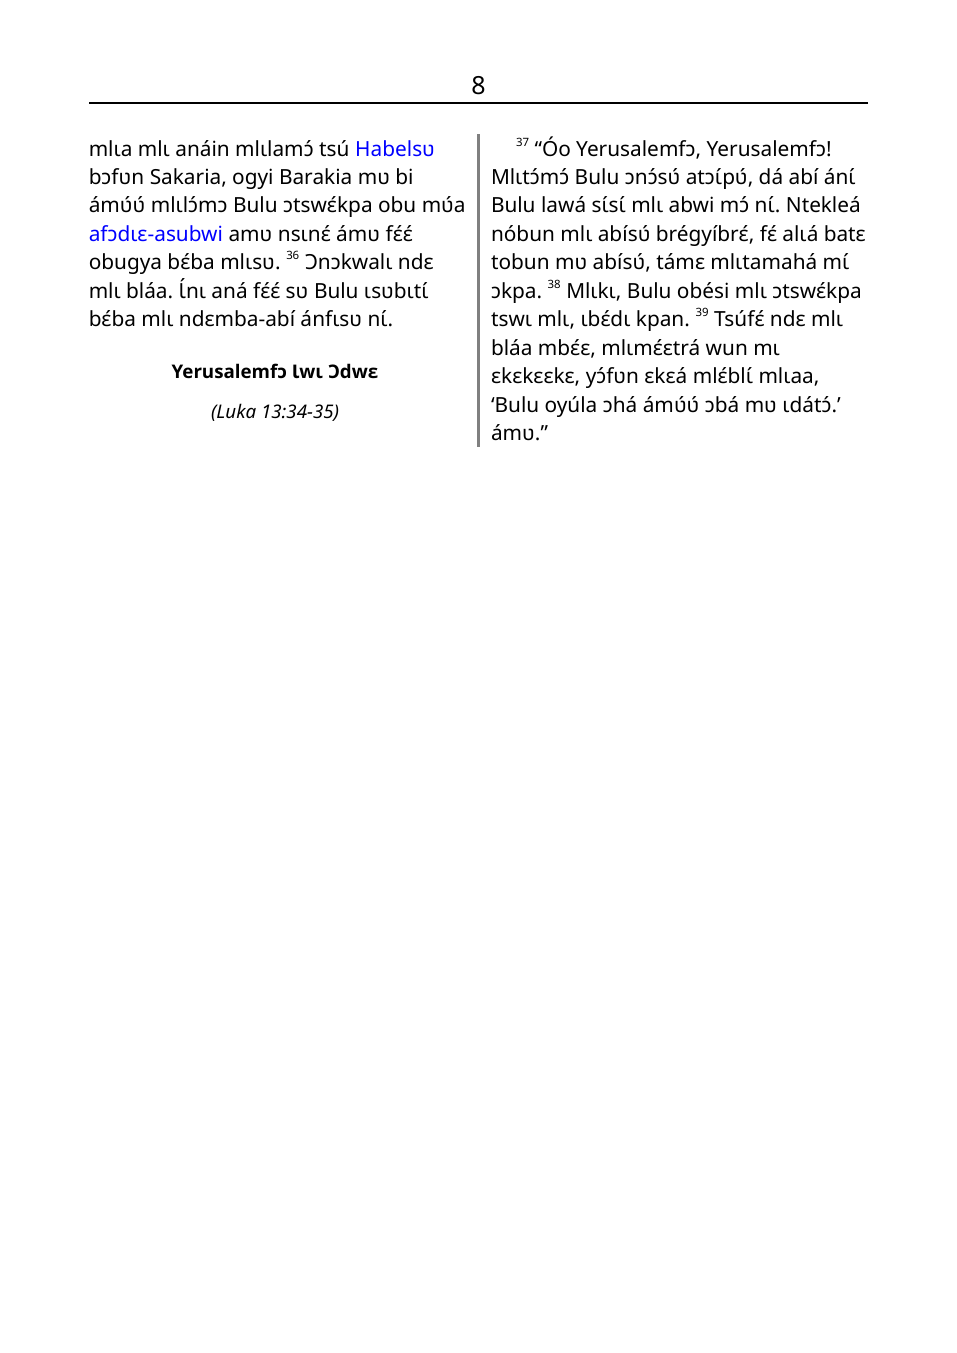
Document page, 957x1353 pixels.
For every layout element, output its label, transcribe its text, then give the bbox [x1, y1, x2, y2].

text mlɩa mlɩ anáin mlɩlamɔ́ tsú Habelsʋ bɔfʋn Sakaria, ogyi Barakia mʋ bi ámʋ́ʋ́ mlɩlɔ́mɔ Bulu ɔtswɛ́kpa obu mʋ́a afɔdɩɛ-asubwi amʋ nsɩnɛ́ ámʋ fɛ́ɛ́ obugya bɛ́ba mlɩsʋ. 36 Ɔnɔkwalɩ ndɛ mlɩ bláa. Ɩ́nɩ aná fɛ́ɛ́ sʋ Bulu ɩsʋbɩtɩ́ bɛ́ba mlɩ ndɛmba-abí ánfɩsʋ nɩ́. [88, 134, 466, 333]
text 37 “Óo Yerusalemfɔ, Yerusalemfɔ! Mlɩtɔ́mɔ́ Bulu ɔnɔ́sʋ́ atɔɩ́pʋ́, dá abí ánɩ́ Bulu lawá sɩ́sɩ́ mlɩ abwi mɔ́ nɩ́. Ntekleá nóbun mlɩ abísʋ́ brégyíbrɛ́, fɛ́ alɩá batɛ tobun mʋ abísʋ́, támɛ mlɩtamahá mɩ́ ɔkpa. 38 Mlɩkɩ, Bulu obési mlɩ ɔtswɛ́kpa tswɩ mlɩ, ɩbɛ́dɩ kpan. 39 Tsúfɛ́ ndɛ mlɩ bláa mbɛ́ɛ, mlɩmɛ́ɛtrá wun mɩ ɛkɛkɛɛkɛ, yɔ́fʋn ɛkɛá mlɛ́blɩ́ mlɩaa, ‘Bulu oyúla ɔhá ámʋ́ʋ́ ɔbá mʋ ɩdátɔ́.’ ámʋ.” [491, 134, 868, 447]
text (Luka 13:34-35) [90, 405, 465, 432]
text Yerusalemfɔ Ɩwɩ Ɔdwɛ [90, 359, 465, 385]
